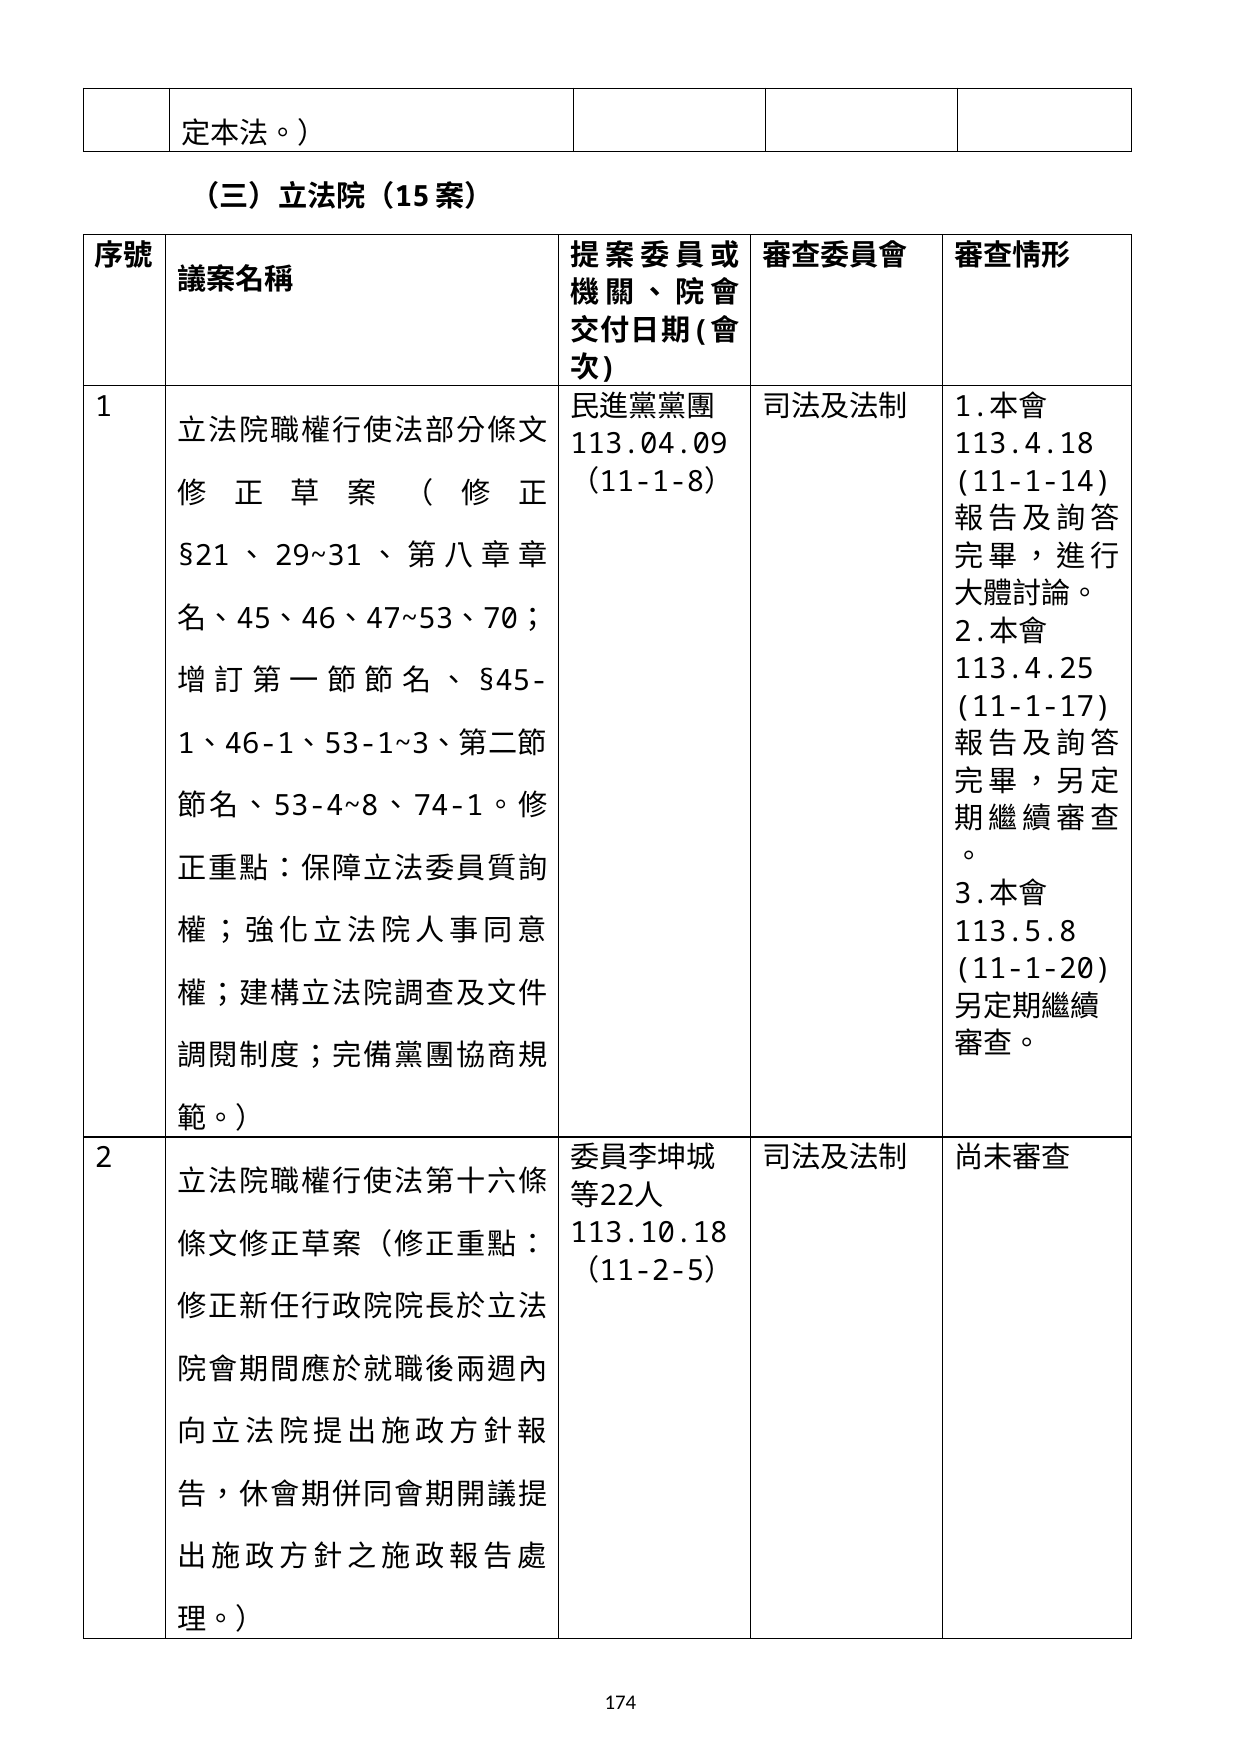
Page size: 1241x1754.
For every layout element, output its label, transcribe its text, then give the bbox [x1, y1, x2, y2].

table_cell 司法及法制 [751, 1138, 942, 1637]
table_cell 民進黨黨團 113.04.09 （11-1-8） [559, 386, 750, 1136]
table_cell [958, 89, 1131, 151]
table_cell 1 [84, 386, 165, 1136]
table_cell [84, 89, 169, 151]
table_cell 司法及法制 [751, 386, 942, 1136]
table_header 審查情形 [943, 235, 1131, 385]
table_cell 1.本會 113.4.18 (11-1-14)報告及詢答完畢，進行大體討論。 2.本會 113.4.25 (11-1-17)報告及詢答完畢，另定期繼續審查。 3.本會 113.5.8 (11-1-20)另定期繼續審查。 [943, 386, 1131, 1136]
subtitle （三）立法院（15案） [75, 172, 1165, 214]
table_header 審查委員會 [751, 235, 942, 385]
table_header 議案名稱 [166, 235, 558, 385]
table_cell 立法院職權行使法第十六條條文修正草案（修正重點：修正新任行政院院長於立法院會期間應於就職後兩週內向立法院提出施政方針報告，休會期併同會期開議提出施政方針之施政報告處理。） [166, 1138, 558, 1637]
table_cell 尚未審查 [943, 1138, 1131, 1637]
table_cell [766, 89, 957, 151]
table_cell 2 [84, 1138, 165, 1637]
table_cell 委員李坤城 等22人 113.10.18 （11-2-5） [559, 1138, 750, 1637]
table_cell 立法院職權行使法部分條文修正草案（修正§21、29~31、第八章章名、45、46、47~53、70；增訂第一節節名、§45-1、46-1、53-1~3、第二節節名、53-4~8、74-1。修正重點：保障立法委員質詢權；強化立法院人事同意權；建構立法院調查及文件調閱制度；完備黨團協商規範。） [166, 386, 558, 1136]
table_header 序號 [84, 235, 165, 385]
table_header 提案委員或機關、院會交付日期(會次) [559, 235, 750, 385]
table_cell [574, 89, 765, 151]
table_cell 定本法。） [170, 89, 573, 151]
